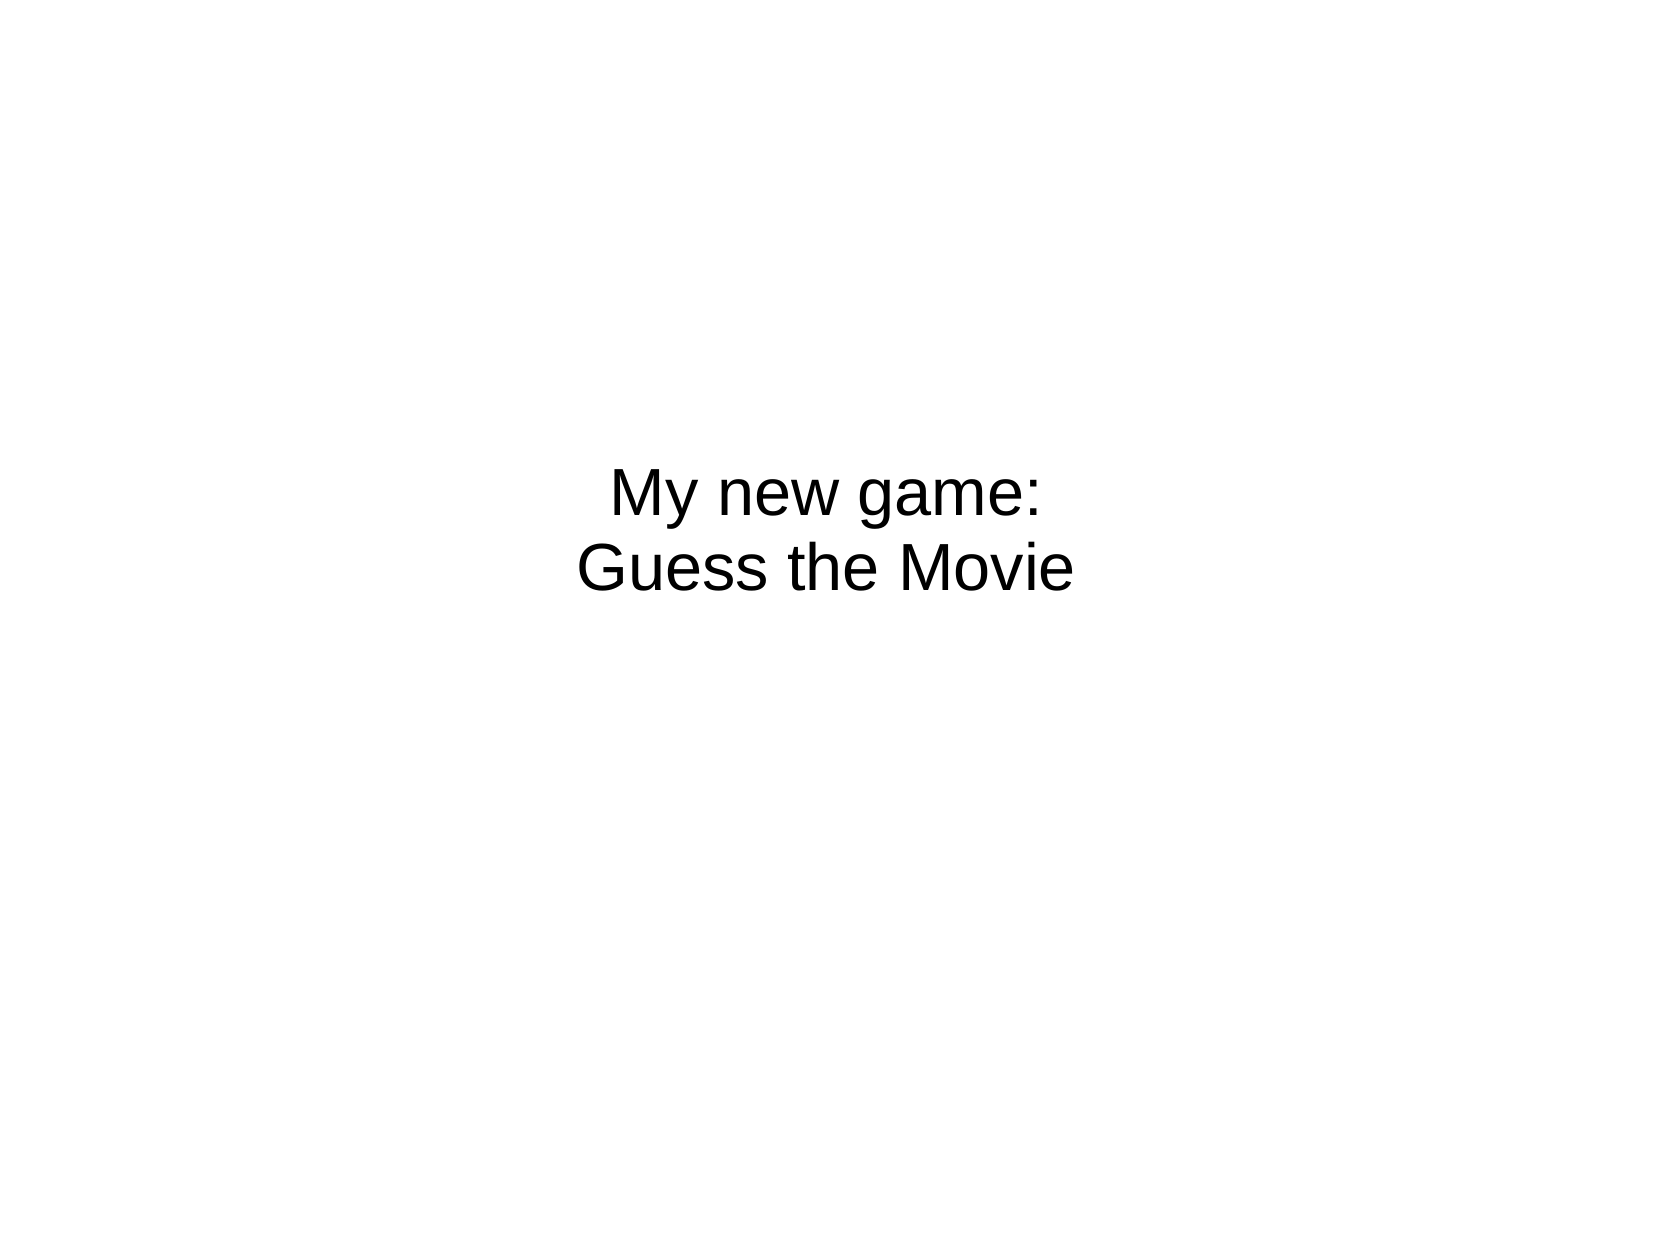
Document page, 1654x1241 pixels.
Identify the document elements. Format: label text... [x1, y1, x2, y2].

subtitle My new game: Guess the Movie [82, 49, 1571, 1010]
